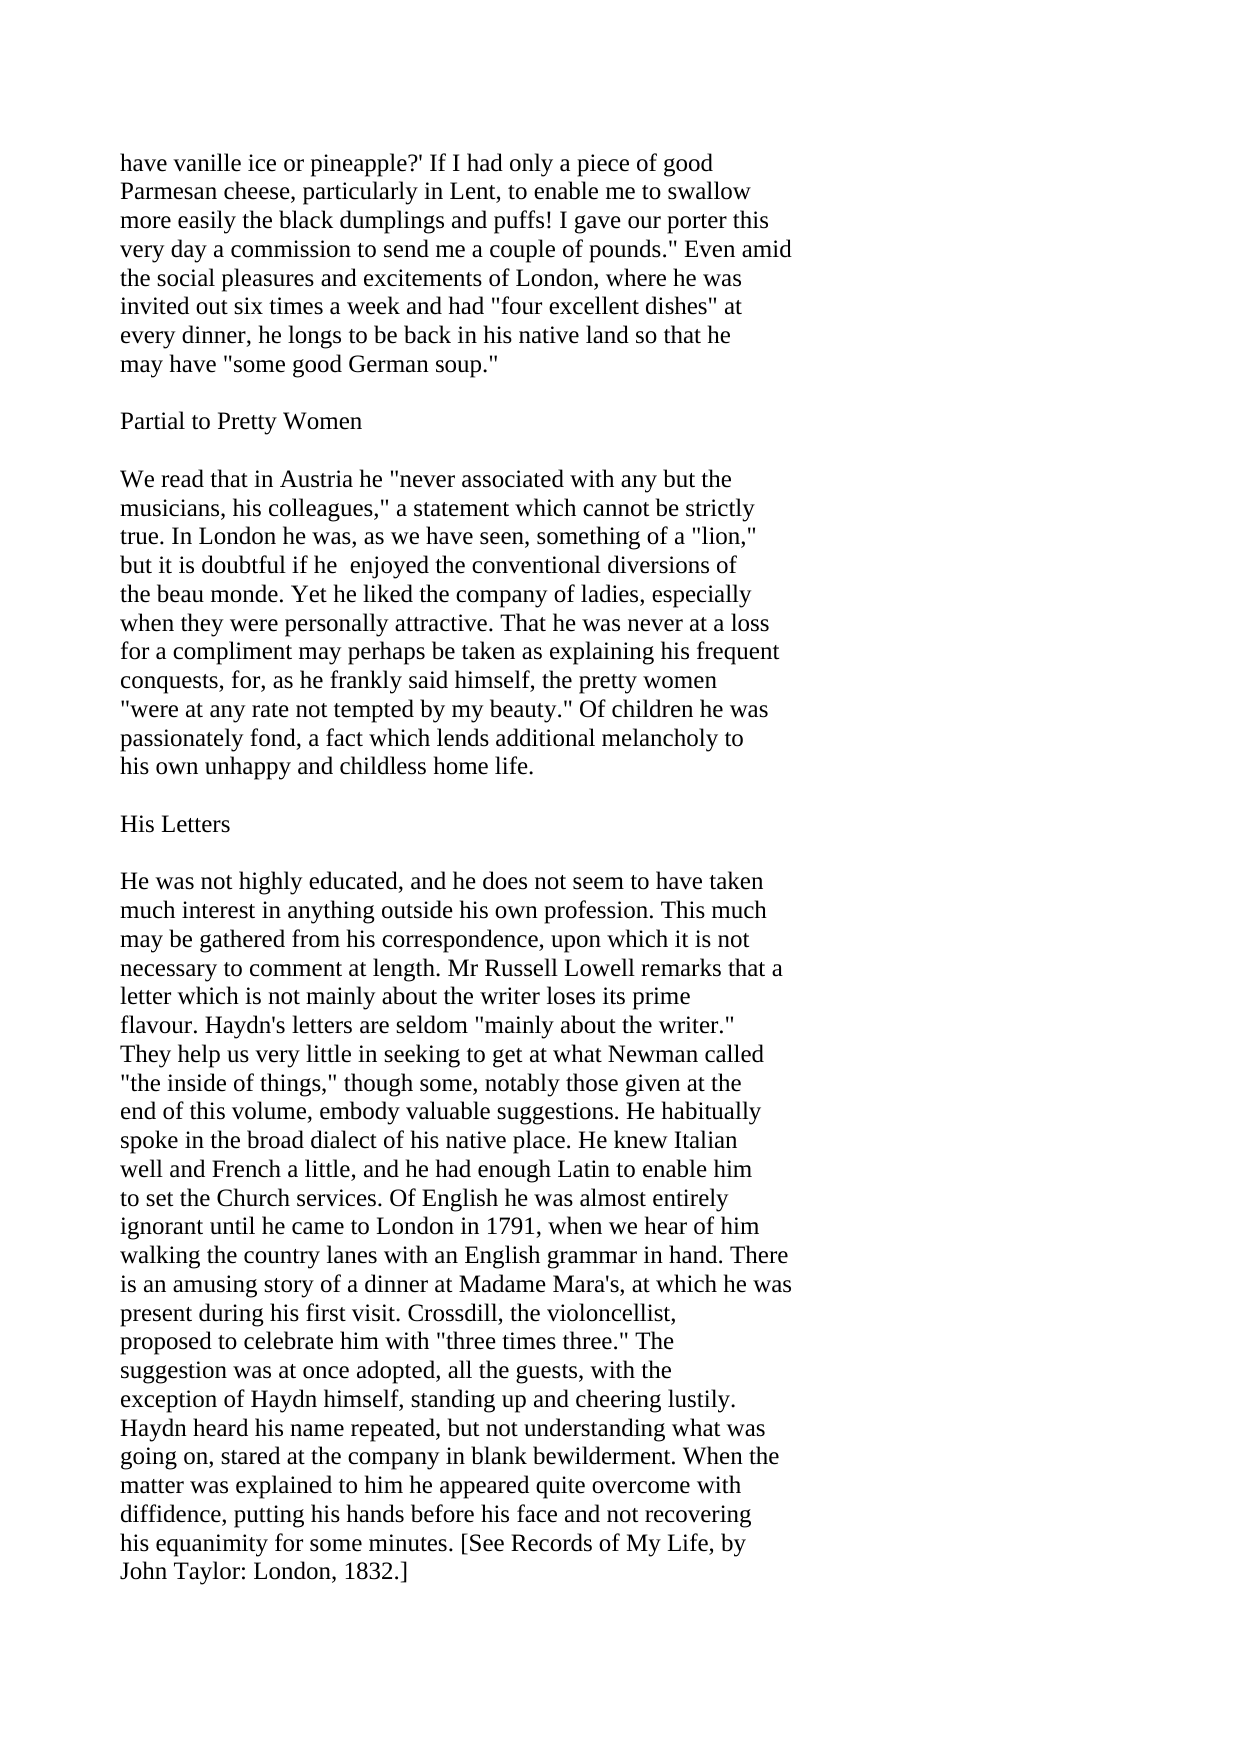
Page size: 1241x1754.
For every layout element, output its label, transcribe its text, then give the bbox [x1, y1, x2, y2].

text every dinner, he longs to be back in his native land so that he [120, 320, 1120, 349]
text diffidence, putting his hands before his face and not recovering [120, 1499, 1120, 1528]
text Parmesan cheese, particularly in Lent, to enable me to swallow [120, 176, 1120, 205]
text conquests, for, as he frankly said himself, the pretty women [120, 665, 1120, 694]
text true. In London he was, as we have seen, something of a "lion," [120, 521, 1120, 550]
text have vanille ice or pineapple?' If I had only a piece of good [120, 148, 1120, 176]
text walking the country lanes with an English grammar in hand. There [120, 1240, 1120, 1269]
text going on, stared at the company in blank bewilderment. When the [120, 1441, 1120, 1470]
text invited out six times a week and had "four excellent dishes" at [120, 291, 1120, 320]
text passionately fond, a fact which lends additional melancholy to [120, 723, 1120, 751]
text ignorant until he came to London in 1791, when we hear of him [120, 1211, 1120, 1240]
text necessary to comment at length. Mr Russell Lowell remarks that a [120, 953, 1120, 981]
text the social pleasures and excitements of London, where he was [120, 263, 1120, 291]
text flavour. Haydn's letters are seldom "mainly about the writer." [120, 1010, 1120, 1039]
text We read that in Austria he "never associated with any but the [120, 464, 1120, 493]
text when they were personally attractive. That he was never at a loss [120, 608, 1120, 636]
text is an amusing story of a dinner at Madame Mara's, at which he was [120, 1269, 1120, 1298]
text may be gathered from his correspondence, upon which it is not [120, 924, 1120, 953]
text for a compliment may perhaps be taken as explaining his frequent [120, 636, 1120, 665]
text letter which is not mainly about the writer loses its prime [120, 981, 1120, 1010]
text John Taylor: London, 1832.] [120, 1556, 1120, 1585]
text very day a commission to send me a couple of pounds." Even amid [120, 234, 1120, 263]
text "were at any rate not tempted by my beauty." Of children he was [120, 694, 1120, 723]
text Haydn heard his name repeated, but not understanding what was [120, 1413, 1120, 1441]
text He was not highly educated, and he does not seem to have taken [120, 866, 1120, 895]
text exception of Haydn himself, standing up and cheering lustily. [120, 1384, 1120, 1413]
text matter was explained to him he appeared quite overcome with [120, 1470, 1120, 1499]
text His Letters [120, 809, 1120, 838]
text Partial to Pretty Women [120, 406, 1120, 435]
text his equanimity for some minutes. [See Records of My Life, by [120, 1528, 1120, 1556]
text end of this volume, embody valuable suggestions. He habitually [120, 1096, 1120, 1125]
text proposed to celebrate him with "three times three." The [120, 1326, 1120, 1355]
text his own unhappy and childless home life. [120, 751, 1120, 780]
text more easily the black dumplings and puffs! I gave our porter this [120, 205, 1120, 234]
text "the inside of things," though some, notably those given at the [120, 1068, 1120, 1096]
text but it is doubtful if he enjoyed the conventional diversions of [120, 550, 1120, 579]
text the beau monde. Yet he liked the company of ladies, especially [120, 579, 1120, 608]
text They help us very little in seeking to get at what Newman called [120, 1039, 1120, 1068]
text spoke in the broad dialect of his native place. He knew Italian [120, 1125, 1120, 1154]
text well and French a little, and he had enough Latin to enable him [120, 1154, 1120, 1183]
text much interest in anything outside his own profession. This much [120, 895, 1120, 924]
text present during his first visit. Crossdill, the violoncellist, [120, 1298, 1120, 1326]
text to set the Church services. Of English he was almost entirely [120, 1183, 1120, 1211]
text musicians, his colleagues," a statement which cannot be strictly [120, 493, 1120, 521]
text suggestion was at once adopted, all the guests, with the [120, 1355, 1120, 1384]
text may have "some good German soup." [120, 349, 1120, 378]
